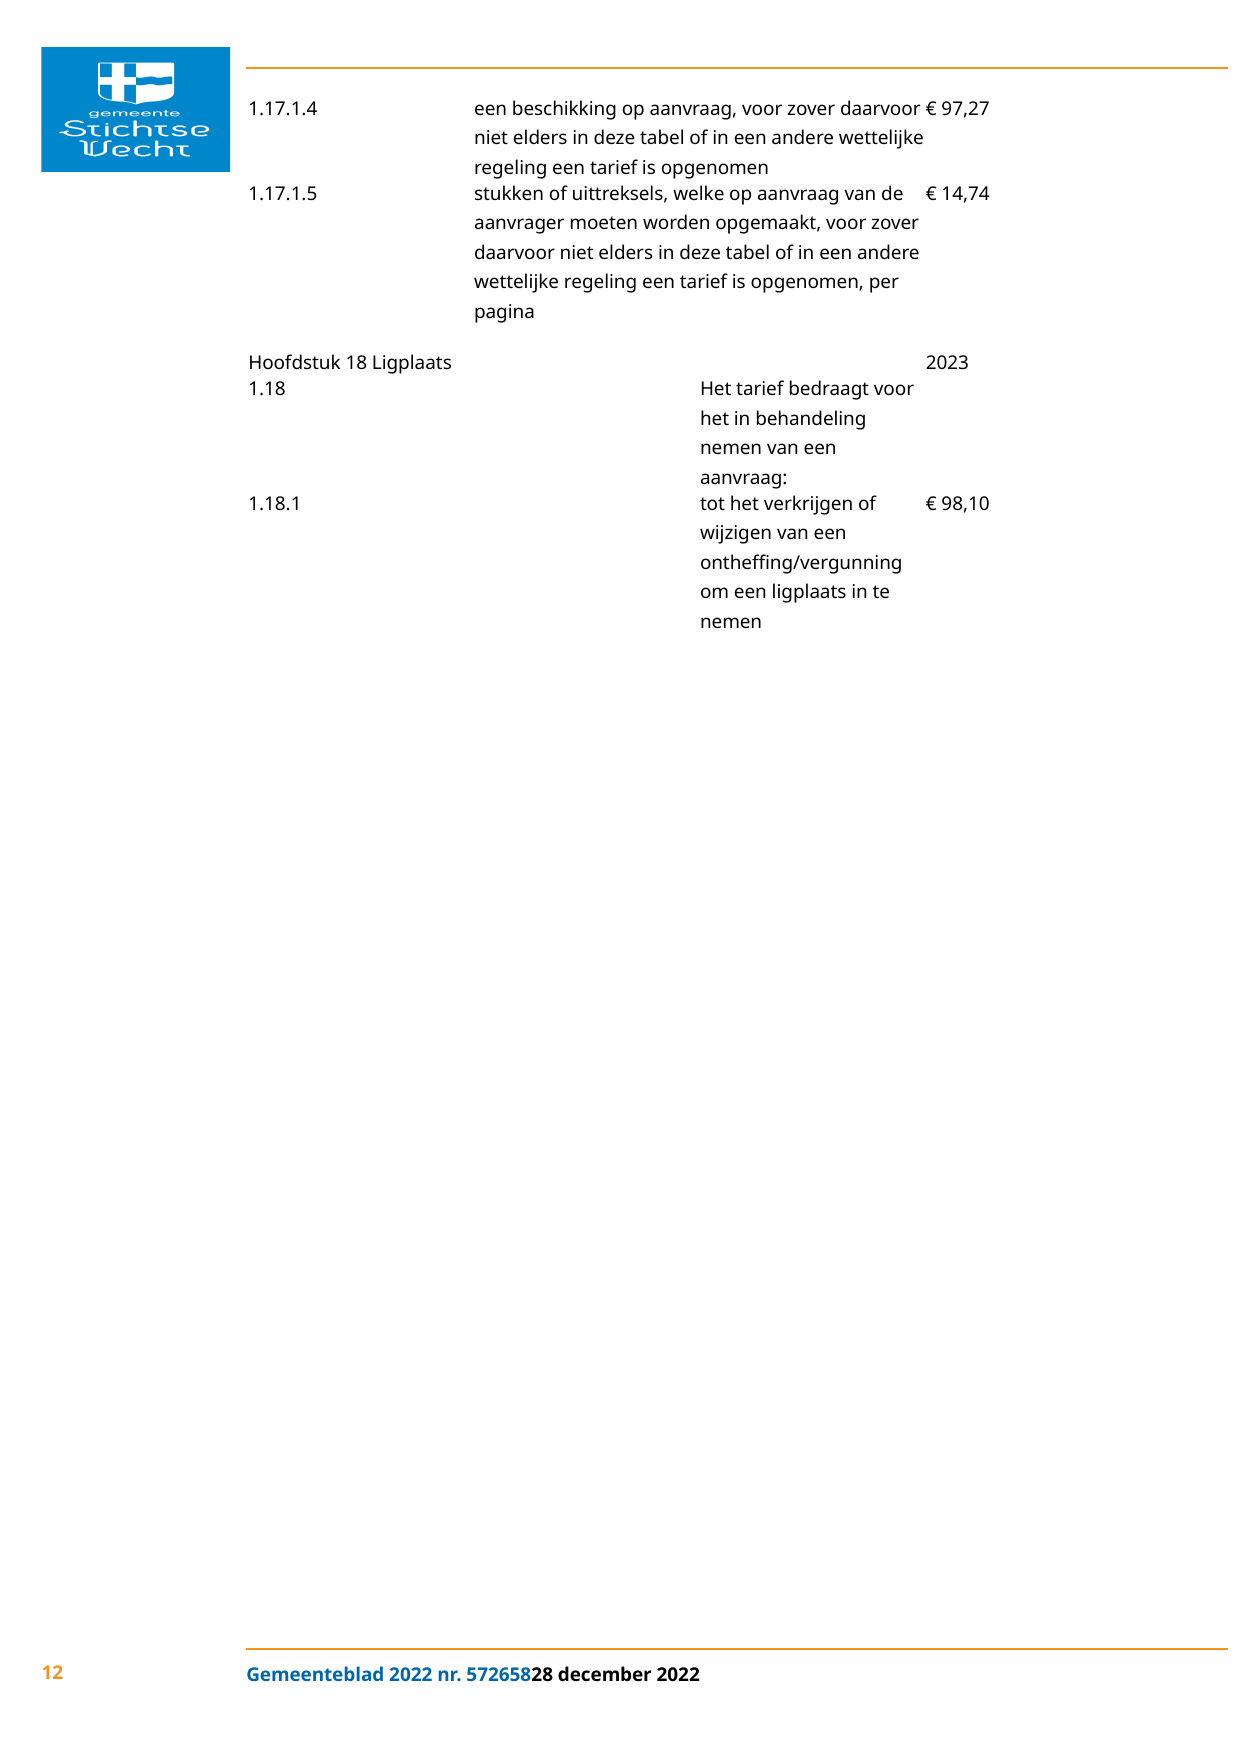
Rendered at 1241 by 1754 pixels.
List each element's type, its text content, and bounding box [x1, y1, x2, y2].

table_cell [474, 634, 926, 659]
table_cell [926, 375, 1152, 490]
table_cell [474, 324, 926, 349]
table_cell € 98,10 [926, 490, 1152, 634]
table_cell [926, 634, 1152, 659]
picture [99, 63, 135, 101]
table_cell een beschikking op aanvraag, voor zover daarvoor niet elders in deze tabel of in een andere wettelijke regeling een tarief is opgenomen [474, 95, 926, 180]
table_cell 1.18 [248, 375, 700, 490]
table_cell € 14,74 [926, 180, 1152, 324]
table_cell 1.17.1.5 [248, 180, 474, 324]
table_cell Hoofdstuk 18 Ligplaats [248, 350, 926, 375]
table_cell 1.18.1 [248, 490, 700, 634]
picture [137, 63, 174, 103]
table_cell 2023 [926, 350, 1152, 375]
table_cell € 97,27 [926, 95, 1152, 180]
table_cell tot het verkrijgen of wijzigen van een ontheffing/vergunning om een ligplaats in te nemen [700, 490, 926, 634]
table_cell Het tarief bedraagt voor het in behandeling nemen van een aanvraag: [700, 375, 926, 490]
table_cell stukken of uittreksels, welke op aanvraag van de aanvrager moeten worden opgemaakt, voor zover daarvoor niet elders in deze tabel of in een andere wettelijke regeling een tarief is opgenomen, per pagina [474, 180, 926, 324]
table_cell [926, 324, 1152, 349]
table_cell [248, 634, 474, 659]
table_cell 1.17.1.4 [248, 95, 474, 180]
table_cell [248, 324, 474, 349]
